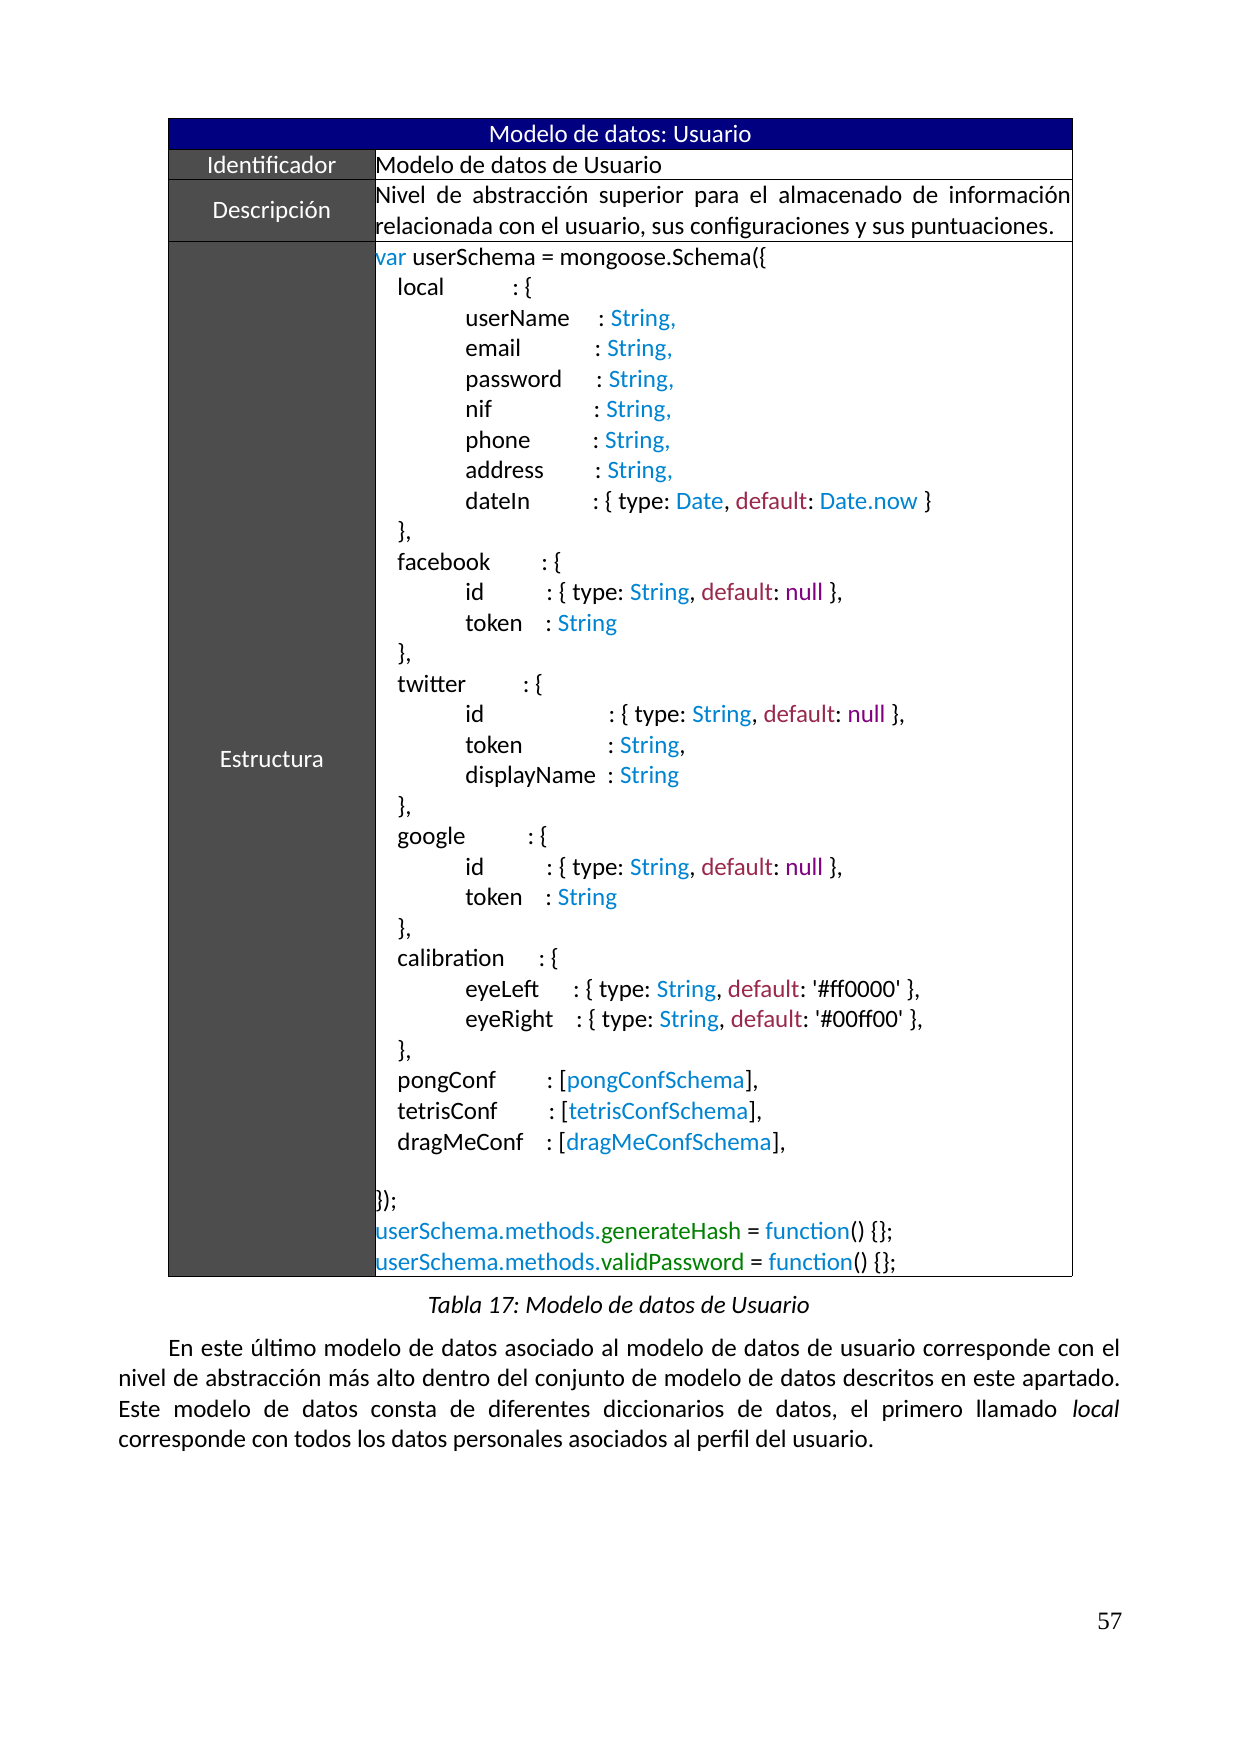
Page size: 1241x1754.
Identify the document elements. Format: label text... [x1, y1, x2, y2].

table_cell Estructura [169, 242, 375, 1276]
table_cell Identificador [169, 150, 375, 179]
table_header Modelo de datos: Usuario [169, 119, 1072, 149]
table_cell Descripción [169, 180, 375, 241]
table_cell var userSchema = mongoose.Schema({ local : { userName : String, email : String, password : String, nif : String, phone : String, address : String, dateIn : { type: Date, default: Date.now } }, facebook : { id : { type: String, default: null }, token : String }, twitter : { id : { type: String, default: null }, token : String, displayName : String }, google : { id : { type: String, default: null }, token : String }, calibration : { eyeLeft : { type: String, default: '#ff0000' }, eyeRight : { type: String, default: '#00ff00' }, }, pongConf : [pongConfSchema], tetrisConf : [tetrisConfSchema], dragMeConf : [dragMeConfSchema], }); userSchema.methods.generateHash = function() {}; userSchema.methods.validPassword = function() {}; [376, 242, 1072, 1276]
table_cell Nivel de abstracción superior para el almacenado de información relacionada con el usuario, sus configuraciones y sus puntuaciones. [376, 180, 1072, 241]
text Tabla 17: Modelo de datos de Usuario [118, 1289, 1122, 1319]
table_cell Modelo de datos de Usuario [376, 150, 1072, 179]
text En este último modelo de datos asociado al modelo de datos de usuario corresponde con el nivel de abstracción más alto dentro del conjunto de modelo de datos descritos en este apartado. Este modelo de datos consta de diferentes diccionarios de datos, el primero llamado local corresponde con todos los datos personales asociados al perfil del usuario. [118, 1332, 1122, 1454]
